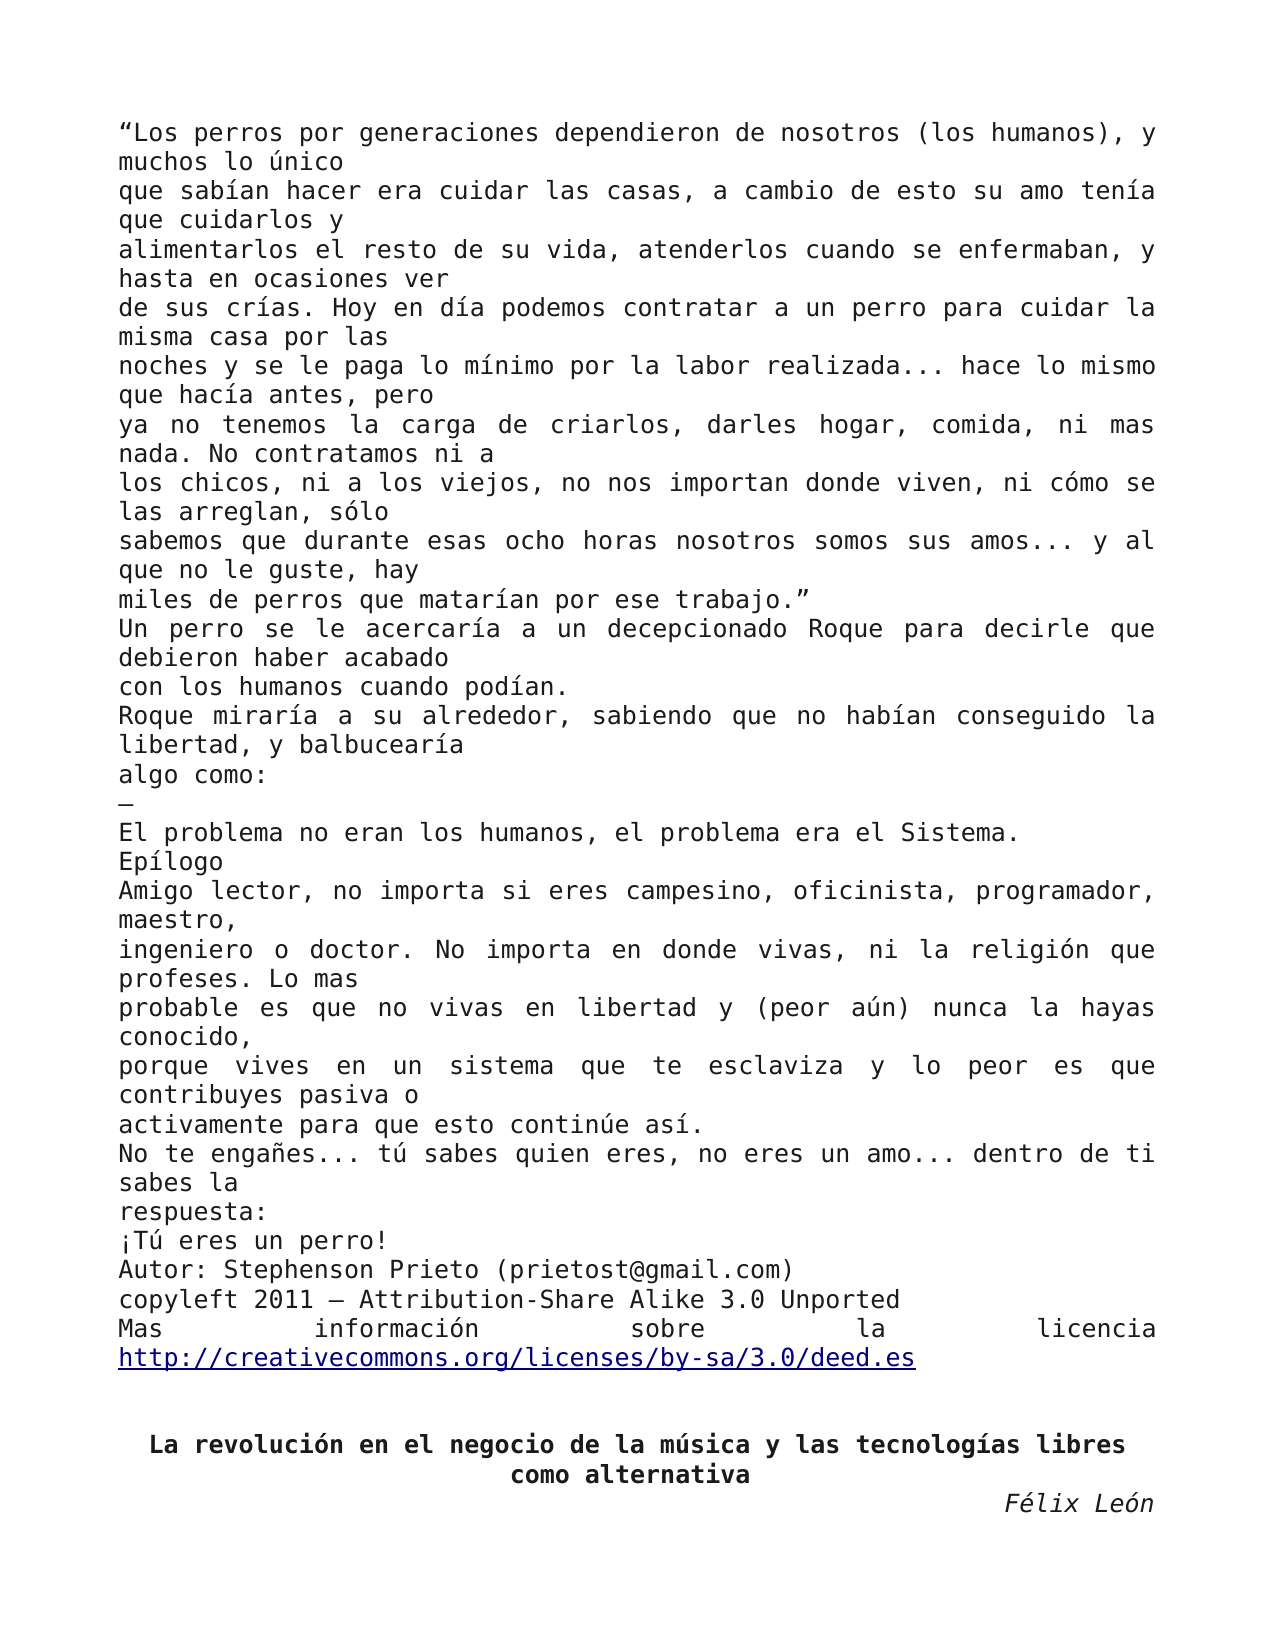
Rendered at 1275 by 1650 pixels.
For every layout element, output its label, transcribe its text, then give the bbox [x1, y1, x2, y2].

text ya no tenemos la carga de criarlos, darles hogar, comida, ni mas nada. No contratamos ni a [118, 410, 1157, 468]
text algo como: [118, 760, 1157, 789]
text No te engañes... tú sabes quien eres, no eres un amo... dentro de ti sabes la [118, 1139, 1157, 1197]
text Mas información sobre la licencia http://creativecommons.org/licenses/by-sa/3.0/deed.es [118, 1314, 1157, 1372]
text noches y se le paga lo mínimo por la labor realizada... hace lo mismo que hacía antes, pero [118, 351, 1157, 410]
text con los humanos cuando podían. [118, 672, 1157, 701]
text sabemos que durante esas ocho horas nosotros somos sus amos... y al que no le guste, hay [118, 526, 1157, 585]
text que sabían hacer era cuidar las casas, a cambio de esto su amo tenía que cuidarlos y [118, 176, 1157, 235]
text Autor: Stephenson Prieto (prietost@gmail.com) [118, 1256, 1157, 1285]
text Un perro se le acercaría a un decepcionado Roque para decirle que debieron haber acabado [118, 614, 1157, 672]
text – [118, 789, 1157, 818]
text alimentarlos el resto de su vida, atenderlos cuando se enfermaban, y hasta en ocasiones ver [118, 235, 1157, 293]
text respuesta: [118, 1197, 1157, 1226]
text probable es que no vivas en libertad y (peor aún) nunca la hayas conocido, [118, 993, 1157, 1051]
text Amigo lector, no importa si eres campesino, oficinista, programador, maestro, [118, 876, 1157, 935]
text ¡Tú eres un perro! [118, 1226, 1157, 1256]
text Félix León [118, 1489, 1157, 1518]
text Roque miraría a su alrededor, sabiendo que no habían conseguido la libertad, y balbucearía [118, 701, 1157, 760]
text porque vives en un sistema que te esclaviza y lo peor es que contribuyes pasiva o [118, 1051, 1157, 1110]
text copyleft 2011 – Attribution-Share Alike 3.0 Unported [118, 1285, 1157, 1314]
text “Los perros por generaciones dependieron de nosotros (los humanos), y muchos lo único [118, 118, 1157, 176]
text de sus crías. Hoy en día podemos contratar a un perro para cuidar la misma casa por las [118, 293, 1157, 351]
text los chicos, ni a los viejos, no nos importan donde viven, ni cómo se las arreglan, sólo [118, 468, 1157, 526]
text Epílogo [118, 847, 1157, 876]
text La revolución en el negocio de la música y las tecnologías libres como alternativa [118, 1431, 1157, 1489]
text El problema no eran los humanos, el problema era el Sistema. [118, 818, 1157, 847]
text miles de perros que matarían por ese trabajo.” [118, 585, 1157, 614]
text ingeniero o doctor. No importa en donde vivas, ni la religión que profeses. Lo mas [118, 935, 1157, 993]
text activamente para que esto continúe así. [118, 1110, 1157, 1139]
